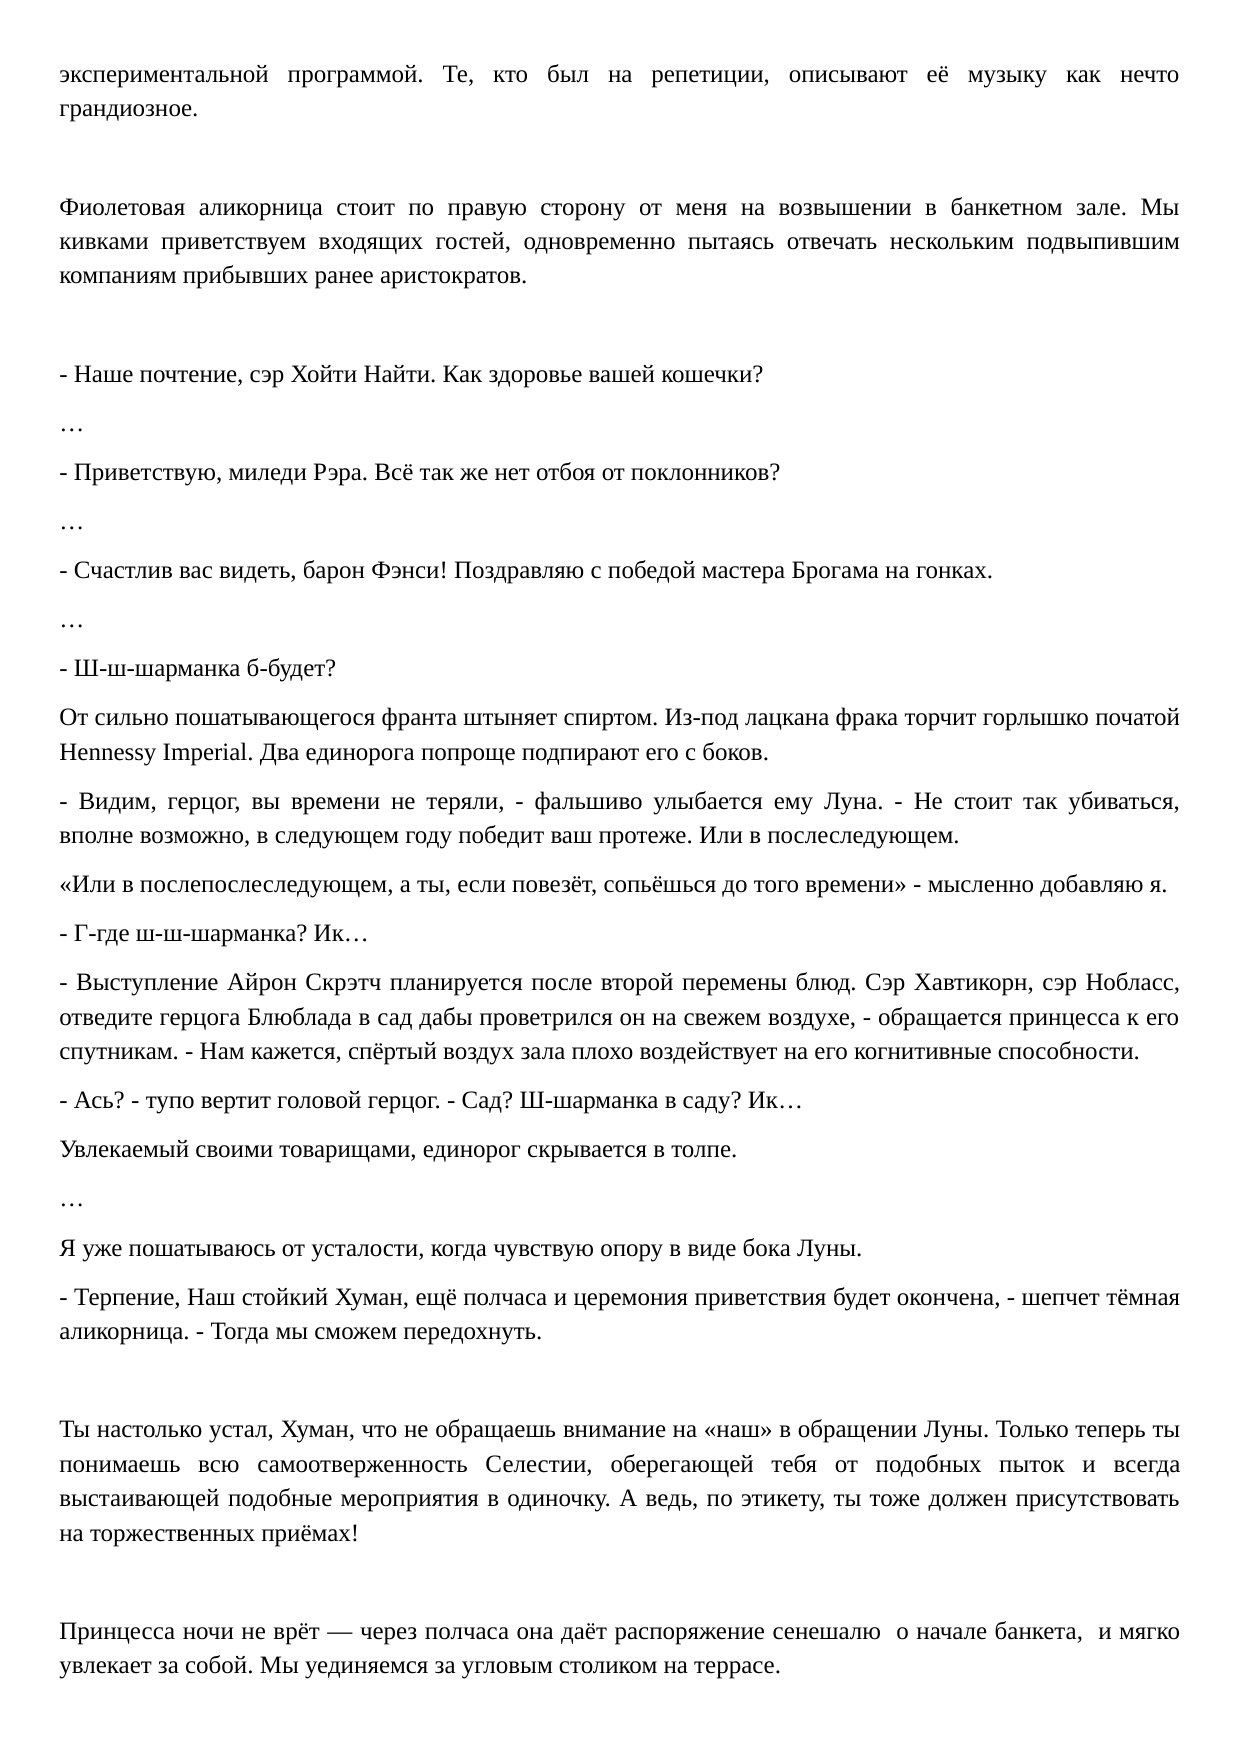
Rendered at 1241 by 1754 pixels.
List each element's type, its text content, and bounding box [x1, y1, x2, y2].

text … [59, 1183, 1181, 1212]
text - Ш-ш-шарманка б-будет? [59, 653, 1181, 682]
text - Терпение, Наш стойкий Хуман, ещё полчаса и церемония приветствия будет окончена, - шепчет тёмная аликорница. - Тогда мы сможем передохнуть. [59, 1282, 1181, 1345]
text Я уже пошатываюсь от усталости, когда чувствую опору в виде бока Луны. [59, 1233, 1181, 1261]
text «Или в послепослеследующем, а ты, если повезёт, сопьёшься до того времени» - мысленно добавляю я. [59, 869, 1181, 898]
text - Счастлив вас видеть, барон Фэнси! Поздравляю с победой мастера Брогама на гонках. [59, 555, 1181, 584]
text Увлекаемый своими товарищами, единорог скрывается в толпе. [59, 1134, 1181, 1163]
text Фиолетовая аликорница стоит по правую сторону от меня на возвышении в банкетном зале. Мы кивками приветствуем входящих гостей, одновременно пытаясь отвечать нескольким подвыпившим компаниям прибывших ранее аристократов. [59, 192, 1181, 289]
text - Наше почтение, сэр Хойти Найти. Как здоровье вашей кошечки? [59, 359, 1181, 387]
text - Приветствую, миледи Рэра. Всё так же нет отбоя от поклонников? [59, 457, 1181, 486]
text - Г-где ш-ш-шарманка? Ик… [59, 918, 1181, 947]
text … [59, 408, 1181, 437]
text Принцесса ночи не врёт — через полчаса она даёт распоряжение сенешалю о начале банкета, и мягко увлекает за собой. Мы уединяемся за угловым столиком на террасе. [59, 1616, 1181, 1679]
text - Видим, герцог, вы времени не теряли, - фальшиво улыбается ему Луна. - Не стоит так убиваться, вполне возможно, в следующем году победит ваш протеже. Или в послеследующем. [59, 786, 1181, 849]
text - Ась? - тупо вертит головой герцог. - Сад? Ш-шарманка в саду? Ик… [59, 1085, 1181, 1114]
text От сильно пошатывающегося франта штыняет спиртом. Из-под лацкана фрака торчит горлышко початой Hennessy Imperial. Два единорога попроще подпирают его с боков. [59, 702, 1181, 765]
text - Выступление Айрон Скрэтч планируется после второй перемены блюд. Сэр Хавтикорн, сэр Нобласc, отведите герцога Блюблада в сад дабы проветрился он на свежем воздухе, - обращается принцесса к его спутникам. - Нам кажется, спёртый воздух зала плохо воздействует на его когнитивные способности. [59, 967, 1181, 1065]
text Ты настолько устал, Хуман, что не обращаешь внимание на «наш» в обращении Луны. Только теперь ты понимаешь всю самоотверженность Селестии, оберегающей тебя от подобных пыток и всегда выстаивающей подобные мероприятия в одиночку. А ведь, по этикету, ты тоже должен присутствовать на торжественных приёмах! [59, 1414, 1181, 1546]
text … [59, 604, 1181, 633]
text экспериментальной программой. Те, кто был на репетиции, описывают её музыку как нечто грандиозное. [59, 59, 1181, 122]
text … [59, 506, 1181, 535]
